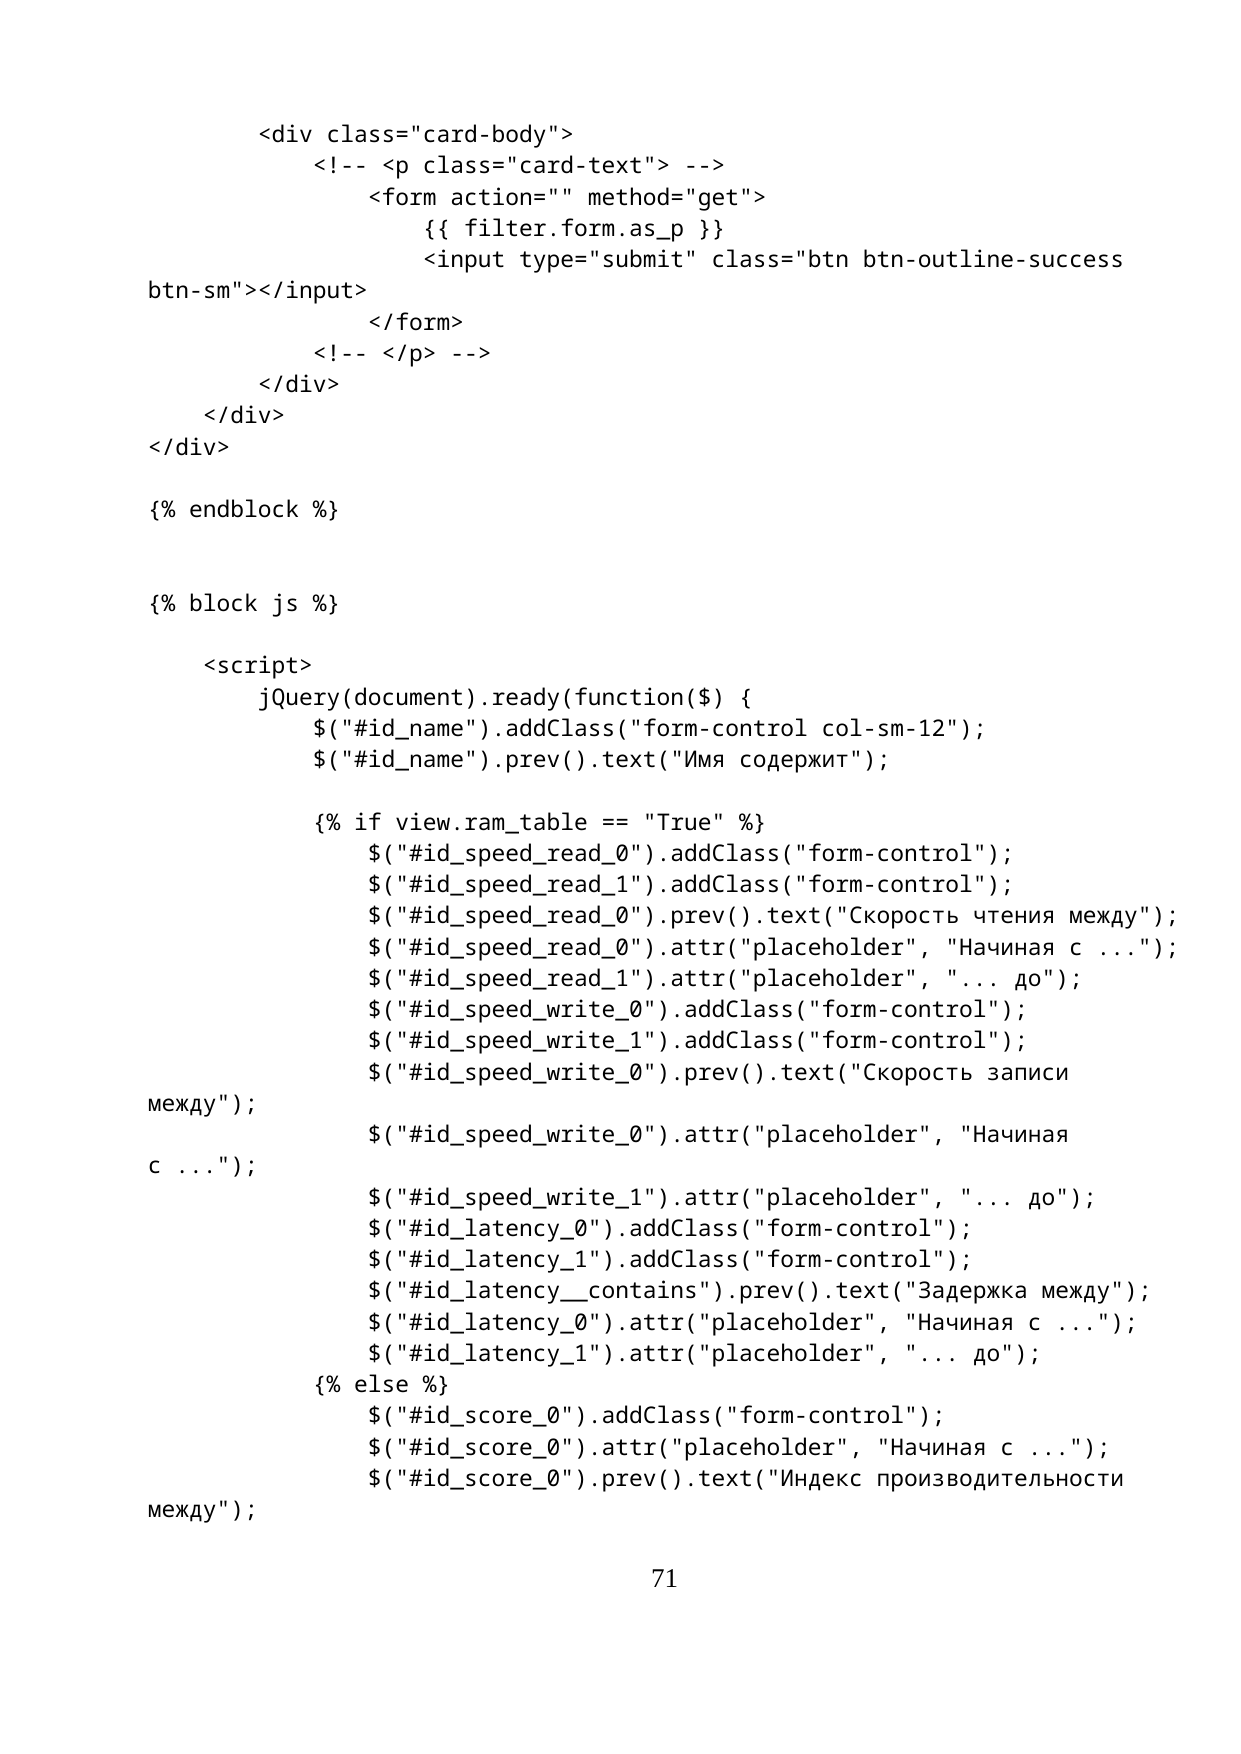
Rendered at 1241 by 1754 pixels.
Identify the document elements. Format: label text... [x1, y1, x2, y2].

text </div> [148, 399, 1181, 431]
text <!-- </p> --> [148, 337, 1181, 368]
text <div class="card-body"> [148, 118, 1181, 149]
text $("#id_latency_1").addClass("form-control"); [148, 1243, 1181, 1274]
text $("#id_latency__contains").prev().text("Задержка между"); [148, 1274, 1181, 1306]
text $("#id_speed_write_0").attr("placeholder", "Начиная с ..."); [148, 1118, 1181, 1181]
text $("#id_speed_read_0").prev().text("Скорость чтения между"); [148, 899, 1181, 931]
text $("#id_name").addClass("form-control col-sm-12"); [148, 712, 1181, 743]
text $("#id_speed_write_1").addClass("form-control"); [148, 1024, 1181, 1056]
text $("#id_speed_read_1").addClass("form-control"); [148, 868, 1181, 899]
text <script> [148, 649, 1181, 681]
text {% block js %} [148, 587, 1181, 618]
text $("#id_speed_write_0").addClass("form-control"); [148, 993, 1181, 1024]
text {% if view.ram_table == "True" %} [148, 806, 1181, 837]
text </div> [148, 431, 1181, 462]
text $("#id_latency_0").addClass("form-control"); [148, 1212, 1181, 1243]
text $("#id_score_0").attr("placeholder", "Начиная с ..."); [148, 1431, 1181, 1462]
text $("#id_speed_read_0").attr("placeholder", "Начиная с ..."); [148, 931, 1181, 962]
text $("#id_name").prev().text("Имя содержит"); [148, 743, 1181, 774]
text {% else %} [148, 1368, 1181, 1399]
text <form action="" method="get"> [148, 181, 1181, 212]
text <!-- <p class="card-text"> --> [148, 149, 1181, 181]
text $("#id_speed_write_1").attr("placeholder", "... до"); [148, 1181, 1181, 1212]
text $("#id_latency_1").attr("placeholder", "... до"); [148, 1337, 1181, 1368]
text $("#id_speed_read_0").addClass("form-control"); [148, 837, 1181, 868]
text $("#id_latency_0").attr("placeholder", "Начиная с ..."); [148, 1306, 1181, 1337]
text $("#id_speed_write_0").prev().text("Скорость записи между"); [148, 1056, 1181, 1118]
text $("#id_score_0").prev().text("Индекс производительности между"); [148, 1462, 1181, 1524]
text {{ filter.form.as_p }} [148, 212, 1181, 243]
text <input type="submit" class="btn btn-outline-success btn-sm"></input> [148, 243, 1181, 306]
text </div> [148, 368, 1181, 399]
text jQuery(document).ready(function($) { [148, 681, 1181, 712]
text </form> [148, 306, 1181, 337]
text $("#id_speed_read_1").attr("placeholder", "... до"); [148, 962, 1181, 993]
text $("#id_score_0").addClass("form-control"); [148, 1399, 1181, 1431]
text {% endblock %} [148, 493, 1181, 524]
